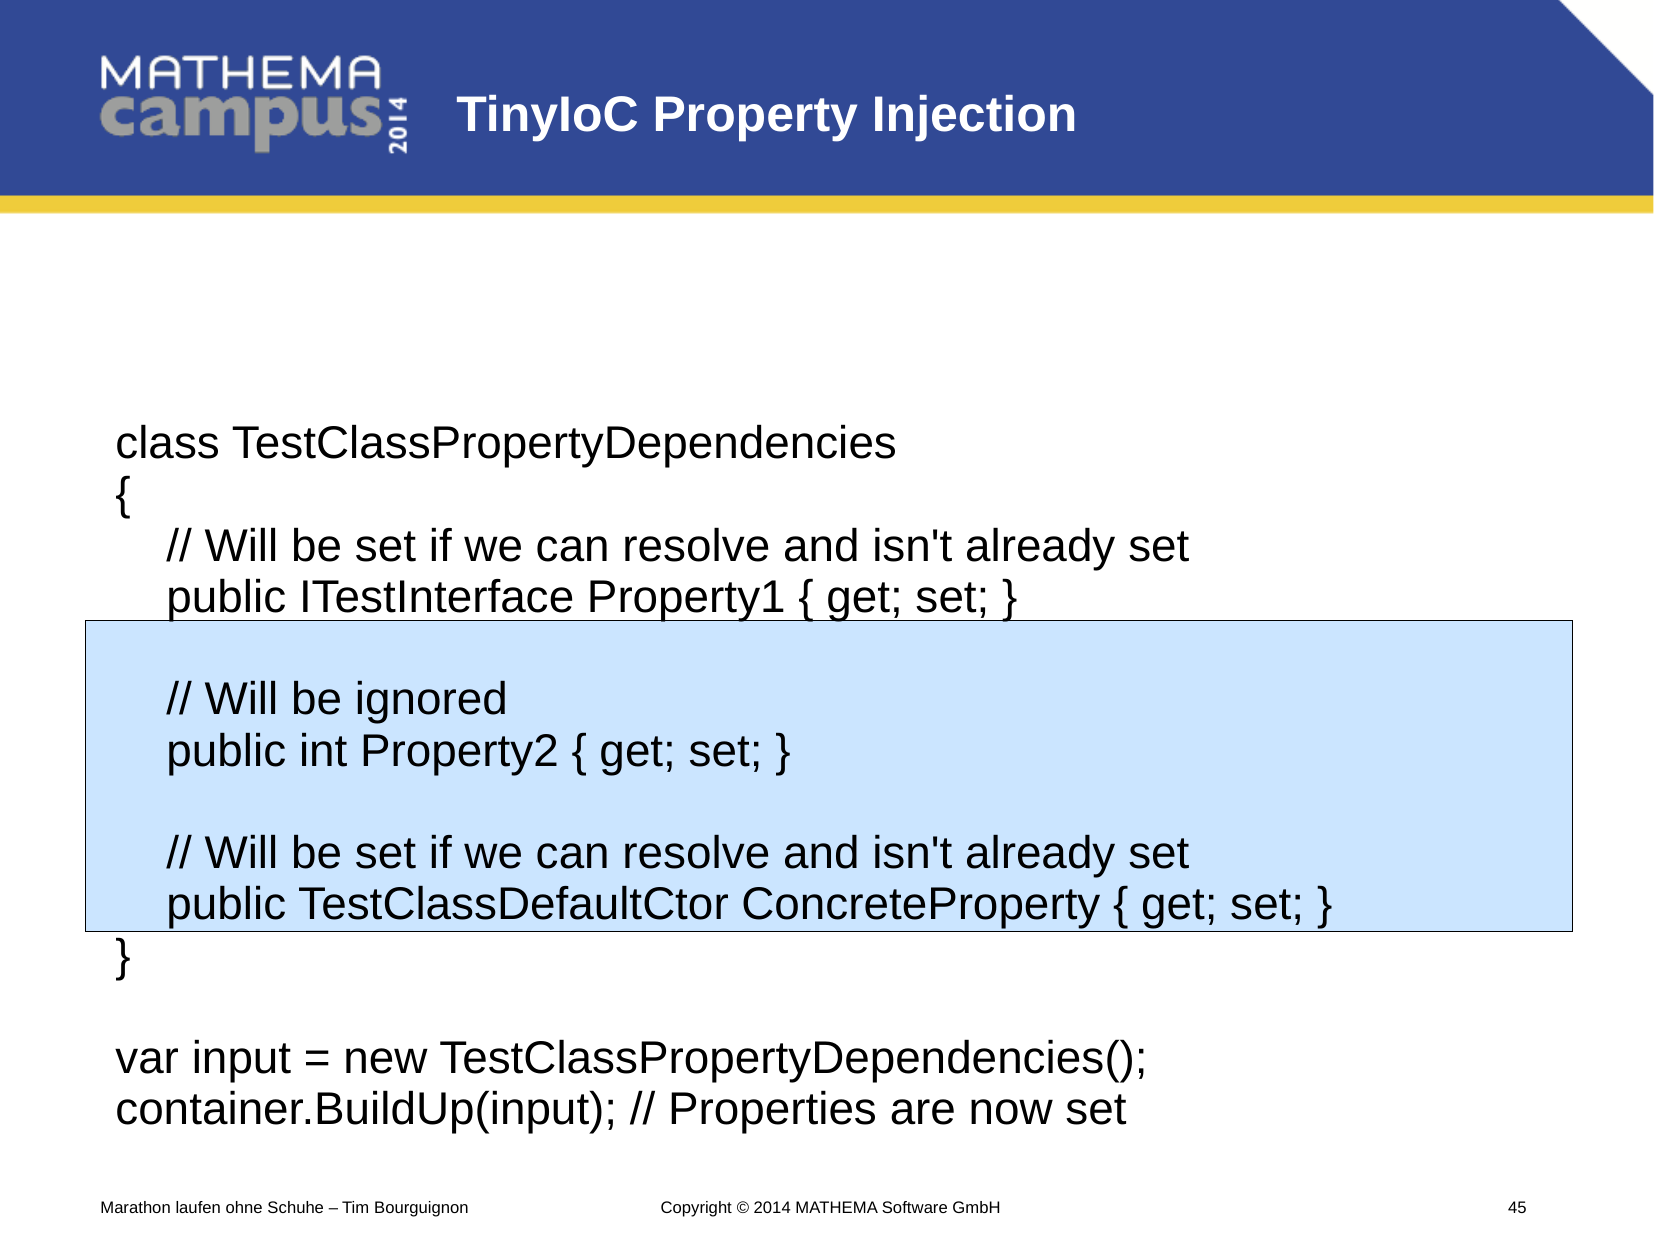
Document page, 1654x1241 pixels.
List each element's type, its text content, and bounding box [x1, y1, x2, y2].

title TinyIoC Property Injection [456, 68, 1528, 160]
text_box class TestClassPropertyDependencies { // Will be set if we can resolve and isn't already set public ITestInterface Property1 { get; set; } // Will be ignored public int Property2 { get; set; } // Will be set if we can resolve and isn't already set public TestClassDefaultCtor ConcreteProperty { get; set; } } var input = new TestClassPropertyDependencies(); container.BuildUp(input); // Properties are now set [85, 620, 1573, 932]
picture [0, 0, 1654, 217]
